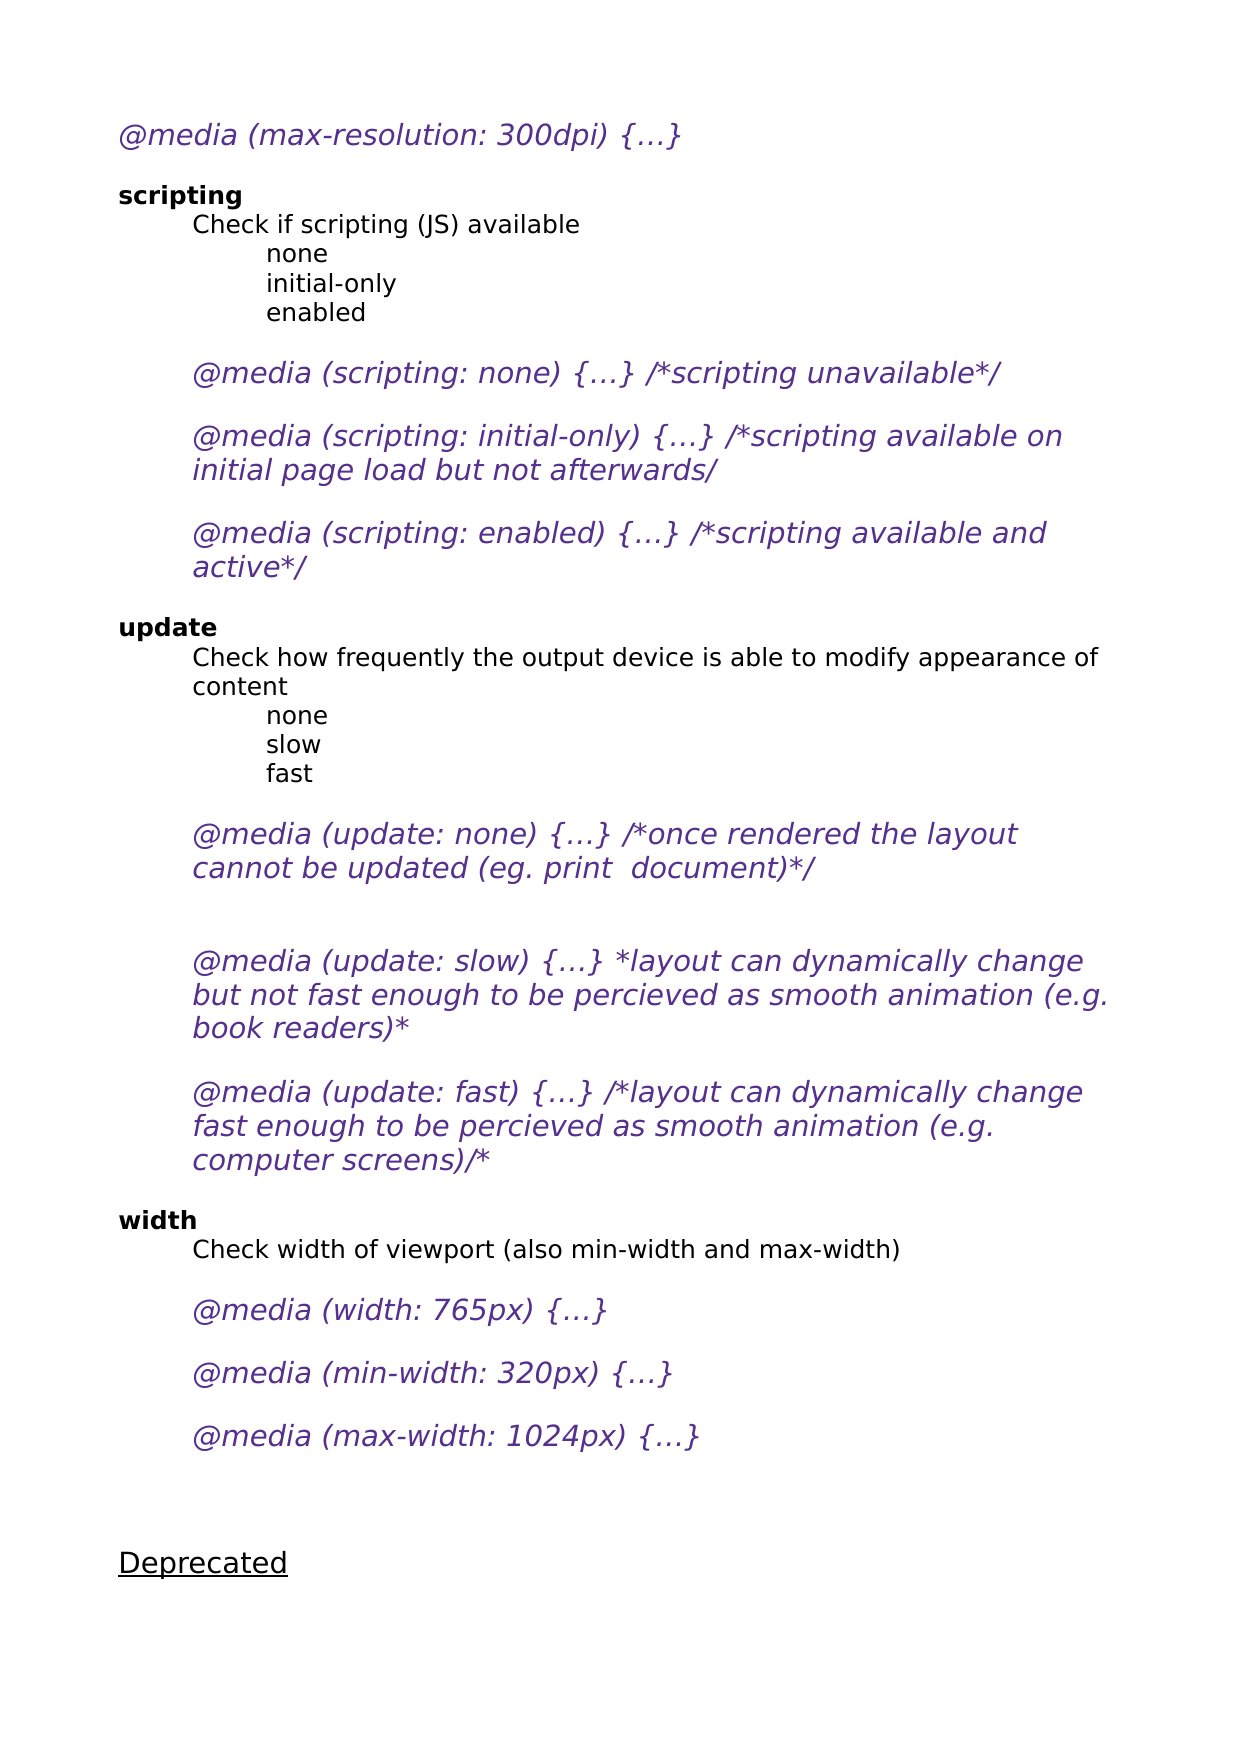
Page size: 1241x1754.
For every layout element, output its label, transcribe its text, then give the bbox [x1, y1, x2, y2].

text fast [118, 759, 1122, 788]
text @media (max-width: 1024px) {…} [118, 1420, 1122, 1454]
text Check width of viewport (also min-width and max-width) [118, 1235, 1122, 1264]
text @media (update: slow) {…} *layout can dynamically change but not fast enough to be percieved as smooth animation (e.g. book readers)* [118, 944, 1122, 1046]
text none [118, 701, 1122, 730]
text @media (width: 765px) {…} [118, 1293, 1122, 1327]
text @media (scripting: initial-only) {…} /*scripting available on initial page load but not afterwards/ [118, 419, 1122, 487]
text slow [118, 730, 1122, 759]
text scripting [118, 181, 1122, 210]
text enabled [118, 298, 1122, 327]
text @media (scripting: enabled) {…} /*scripting available and active*/ [118, 516, 1122, 584]
text @media (min-width: 320px) {…} [118, 1357, 1122, 1391]
text Deprecated [118, 1546, 1122, 1580]
text @media (update: none) {…} /*once rendered the layout cannot be updated (eg. print document)*/ [118, 818, 1122, 886]
text @media (max-resolution: 300dpi) {…} [118, 118, 1122, 152]
text width [118, 1206, 1122, 1235]
text initial-only [118, 269, 1122, 298]
text Check if scripting (JS) available [118, 210, 1122, 239]
text update [118, 613, 1122, 643]
text @media (update: fast) {…} /*layout can dynamically change fast enough to be percieved as smooth animation (e.g. computer screens)/* [118, 1075, 1122, 1177]
text Check how frequently the output device is able to modify appearance of content [118, 643, 1122, 701]
text none [118, 239, 1122, 269]
text @media (scripting: none) {…} /*scripting unavailable*/ [118, 356, 1122, 390]
